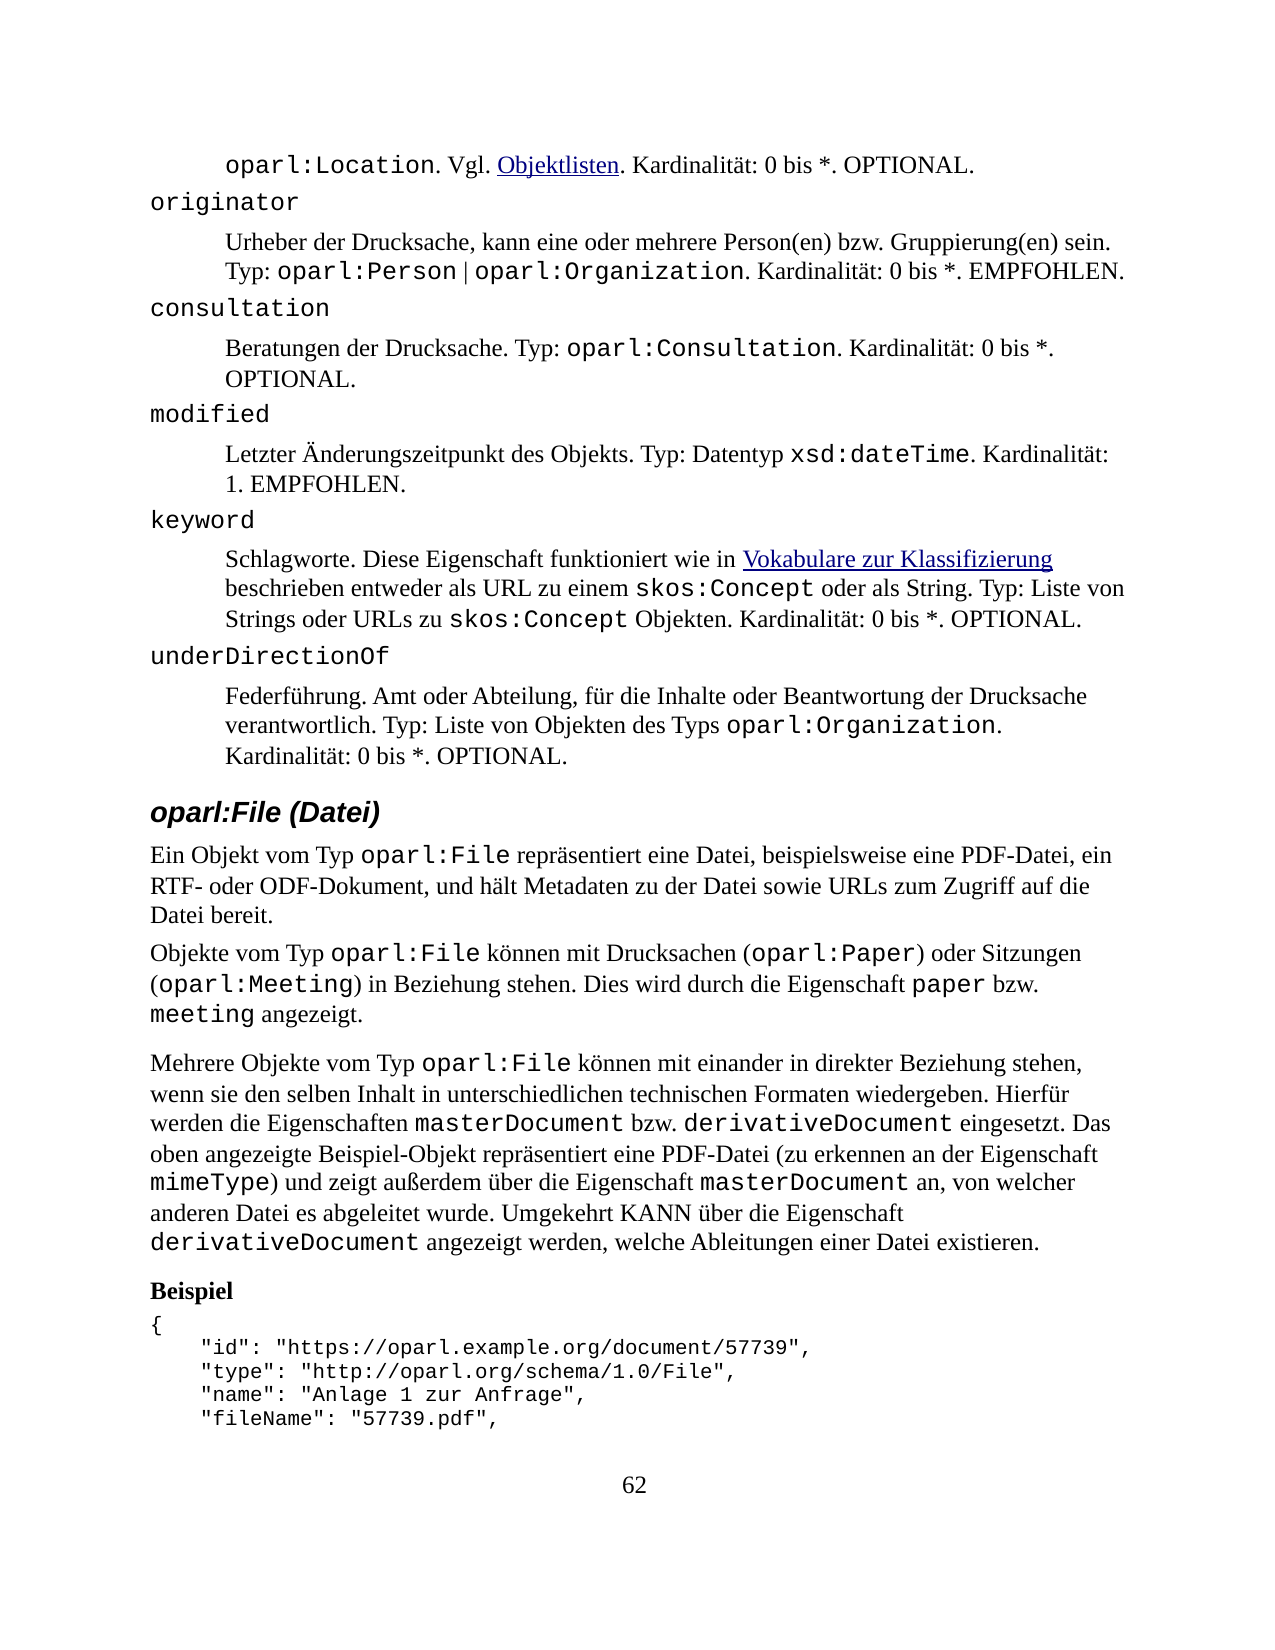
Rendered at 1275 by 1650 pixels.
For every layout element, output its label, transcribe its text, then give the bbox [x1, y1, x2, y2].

text Mehrere Objekte vom Typ oparl:File können mit einander in direkter Beziehung stehen, wenn sie den selben Inhalt in unterschiedlichen technischen Formaten wiedergeben. Hierfür werden die Eigenschaften masterDocument bzw. derivativeDocument eingesetzt. Das oben angezeigte Beispiel-Objekt repräsentiert eine PDF-Datei (zu erkennen an der Eigenschaft mimeType) und zeigt außerdem über die Eigenschaft masterDocument an, von welcher anderen Datei es abgeleitet wurde. Umgekehrt KANN über die Eigenschaft derivativeDocument angezeigt werden, welche Ableitungen einer Datei existieren. [150, 1048, 1125, 1258]
text consultation [150, 296, 1125, 324]
text originator [150, 190, 1125, 218]
text modified [150, 401, 1125, 430]
text underDirectionOf [150, 644, 1125, 672]
text Letzter Änderungszeitpunkt des Objekts. Typ: Datentyp xsd:dateTime. Kardinalität: 1. EMPFOHLEN. [225, 439, 1125, 498]
text "fileName": "57739.pdf", [150, 1408, 1125, 1432]
text "id": "https://oparl.example.org/document/57739", [150, 1337, 1125, 1361]
text "name": "Anlage 1 zur Anfrage", [150, 1384, 1125, 1408]
text Ein Objekt vom Typ oparl:File repräsentiert eine Datei, beispielsweise eine PDF-Datei, ein RTF- oder ODF-Dokument, und hält Metadaten zu der Datei sowie URLs zum Zugriff auf die Datei bereit. [150, 841, 1125, 929]
text keyword [150, 507, 1125, 536]
text oparl:Location. Vgl. Objektlisten. Kardinalität: 0 bis *. OPTIONAL. [225, 150, 1125, 181]
text Beispiel [150, 1276, 1125, 1304]
text Beratungen der Drucksache. Typ: oparl:Consultation. Kardinalität: 0 bis *. OPTIONAL. [225, 333, 1125, 392]
text Objekte vom Typ oparl:File können mit Drucksachen (oparl:Paper) oder Sitzungen (oparl:Meeting) in Beziehung stehen. Dies wird durch die Eigenschaft paper bzw. meeting angezeigt. [150, 938, 1125, 1030]
text Federführung. Amt oder Abteilung, für die Inhalte oder Beantwortung der Drucksache verantwortlich. Typ: Liste von Objekten des Typs oparl:Organization. Kardinalität: 0 bis *. OPTIONAL. [225, 681, 1125, 769]
text Schlagworte. Diese Eigenschaft funktioniert wie in Vokabulare zur Klassifizierung beschrieben entweder als URL zu einem skos:Concept oder als String. Typ: Liste von Strings oder URLs zu skos:Concept Objekten. Kardinalität: 0 bis *. OPTIONAL. [225, 544, 1125, 635]
text { [150, 1313, 1125, 1337]
text "type": "http://oparl.org/schema/1.0/File", [150, 1361, 1125, 1384]
subtitle oparl:File (Datei) [150, 794, 1125, 828]
text Urheber der Drucksache, kann eine oder mehrere Person(en) bzw. Gruppierung(en) sein. Typ: oparl:Person | oparl:Organization. Kardinalität: 0 bis *. EMPFOHLEN. [225, 227, 1125, 287]
